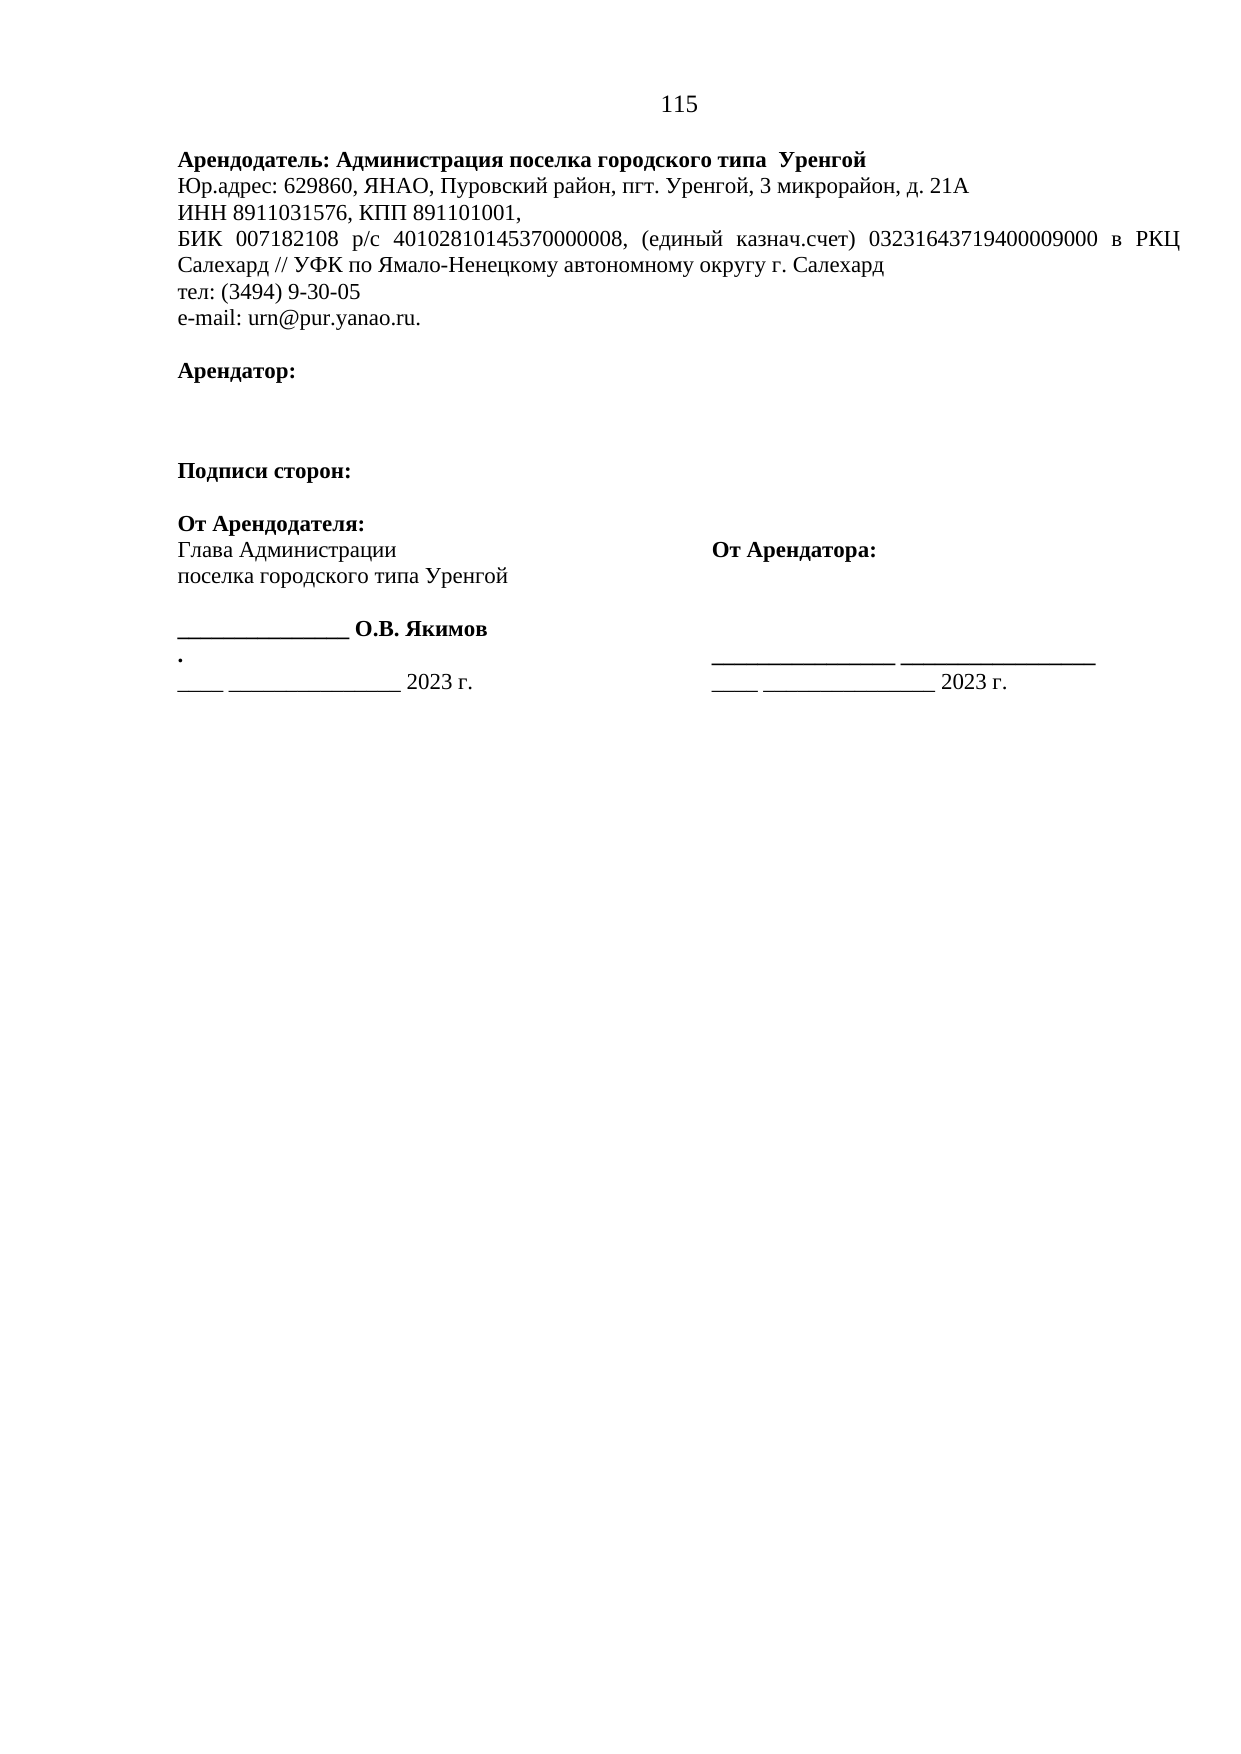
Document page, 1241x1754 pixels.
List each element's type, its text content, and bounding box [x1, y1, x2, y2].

table_cell [639, 615, 700, 668]
text БИК 007182108 р/с 40102810145370000008, (единый казнач.счет) 03231643719400009000 в РКЦ Салехард // УФК по Ямало-Ненецкому автономному округу г. Салехард [177, 225, 1181, 278]
table_header От Арендатора: [700, 510, 1192, 615]
table_header От Арендодателя: Глава Администрации поселка городского типа Уренгой [166, 510, 639, 615]
text ИНН 8911031576, КПП 891101001, [177, 199, 1181, 225]
subtitle Подписи сторон: [177, 457, 1181, 483]
text Арендатор: [177, 357, 1181, 383]
text e-mail: urn@pur.yanao.ru. [177, 304, 1181, 331]
table_cell ____ _______________ 2023 г. [700, 668, 1192, 694]
table_header [639, 510, 700, 615]
table_cell _______________ О.В. Якимов . [166, 615, 639, 668]
text тел: (3494) 9-30-05 [177, 278, 1181, 304]
table_cell ____ _______________ 2023 г. [166, 668, 639, 694]
text Арендодатель: Администрация поселка городского типа Уренгой [177, 146, 1181, 172]
table_cell ________________ _________________ [700, 615, 1192, 668]
text Юр.адрес: 629860, ЯНАО, Пуровский район, пгт. Уренгой, 3 микрорайон, д. 21А [177, 172, 1181, 199]
table_cell [639, 668, 700, 694]
